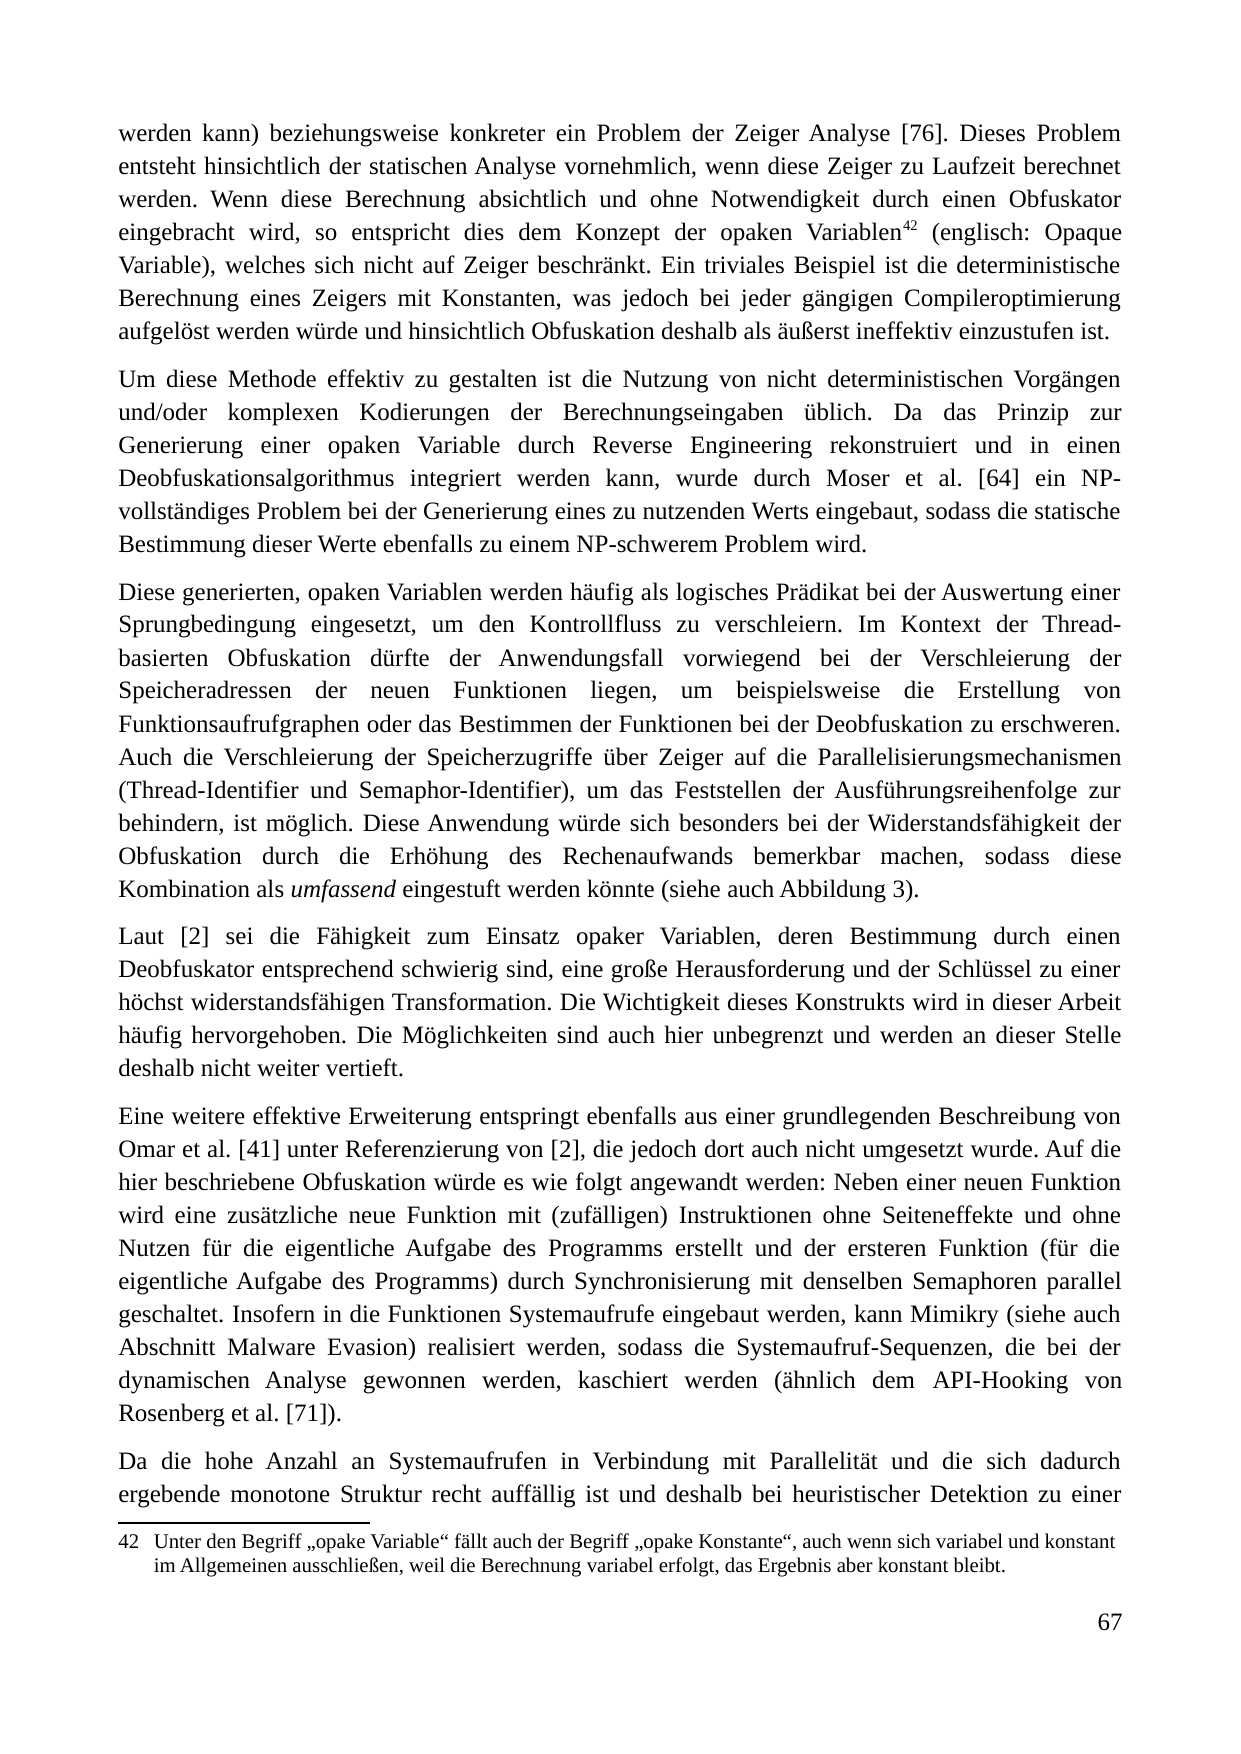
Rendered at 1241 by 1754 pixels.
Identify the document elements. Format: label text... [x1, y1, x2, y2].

text Unter den Begriff „opake Variable“ fällt auch der Begriff „opake Konstante“, auch wenn sich variabel und konstant im Allgemeinen ausschließen, weil die Berechnung variabel erfolgt, das Ergebnis aber konstant bleibt. [118, 1529, 1122, 1577]
text Diese generierten, opaken Variablen werden häufig als logisches Prädikat bei der Auswertung einer Sprungbedingung eingesetzt, um den Kontrollfluss zu verschleiern. Im Kontext der Thread-basierten Obfuskation dürfte der Anwendungsfall vorwiegend bei der Verschleierung der Speicheradressen der neuen Funktionen liegen, um beispielsweise die Erstellung von Funktionsaufrufgraphen oder das Bestimmen der Funktionen bei der Deobfuskation zu erschweren. Auch die Verschleierung der Speicherzugriffe über Zeiger auf die Parallelisierungsmechanismen (Thread-Identifier und Semaphor-Identifier), um das Feststellen der Ausführungsreihenfolge zur behindern, ist möglich. Diese Anwendung würde sich besonders bei der Widerstandsfähigkeit der Obfuskation durch die Erhöhung des Rechenaufwands bemerkbar machen, sodass diese Kombination als umfassend eingestuft werden könnte (siehe auch Abbildung 3). [118, 577, 1122, 902]
text Da die hohe Anzahl an Systemaufrufen in Verbindung mit Parallelität und die sich dadurch ergebende monotone Struktur recht auffällig ist und deshalb bei heuristischer Detektion zu einer [118, 1446, 1122, 1508]
text Um diese Methode effektiv zu gestalten ist die Nutzung von nicht deterministischen Vorgängen und/oder komplexen Kodierungen der Berechnungseingaben üblich. Da das Prinzip zur Generierung einer opaken Variable durch Reverse Engineering rekonstruiert und in einen Deobfuskationsalgorithmus integriert werden kann, wurde durch Moser et al. [64] ein NP-vollständiges Problem bei der Generierung eines zu nutzenden Werts eingebaut, sodass die statische Bestimmung dieser Werte ebenfalls zu einem NP-schwerem Problem wird. [118, 364, 1122, 558]
text Laut [2] sei die Fähigkeit zum Einsatz opaker Variablen, deren Bestimmung durch einen Deobfuskator entsprechend schwierig sind, eine große Herausforderung und der Schlüssel zu einer höchst widerstandsfähigen Transformation. Die Wichtigkeit dieses Konstrukts wird in dieser Arbeit häufig hervorgehoben. Die Möglichkeiten sind auch hier unbegrenzt und werden an dieser Stelle deshalb nicht weiter vertieft. [118, 921, 1122, 1082]
text werden kann) beziehungsweise konkreter ein Problem der Zeiger Analyse [76]. Dieses Problem entsteht hinsichtlich der statischen Analyse vornehmlich, wenn diese Zeiger zu Laufzeit berechnet werden. Wenn diese Berechnung absichtlich und ohne Notwendigkeit durch einen Obfuskator eingebracht wird, so entspricht dies dem Konzept der opaken Variablen (englisch: Opaque Variable), welches sich nicht auf Zeiger beschränkt. Ein triviales Beispiel ist die deterministische Berechnung eines Zeigers mit Konstanten, was jedoch bei jeder gängigen Compileroptimierung aufgelöst werden würde und hinsichtlich Obfuskation deshalb als äußerst ineffektiv einzustufen ist. [118, 118, 1122, 345]
text Eine weitere effektive Erweiterung entspringt ebenfalls aus einer grundlegenden Beschreibung von Omar et al. [41] unter Referenzierung von [2], die jedoch dort auch nicht umgesetzt wurde. Auf die hier beschriebene Obfuskation würde es wie folgt angewandt werden: Neben einer neuen Funktion wird eine zusätzliche neue Funktion mit (zufälligen) Instruktionen ohne Seiteneffekte und ohne Nutzen für die eigentliche Aufgabe des Programms erstellt und der ersteren Funktion (für die eigentliche Aufgabe des Programms) durch Synchronisierung mit denselben Semaphoren parallel geschaltet. Insofern in die Funktionen Systemaufrufe eingebaut werden, kann Mimikry (siehe auch Abschnitt Malware Evasion) realisiert werden, sodass die Systemaufruf-Sequenzen, die bei der dynamischen Analyse gewonnen werden, kaschiert werden (ähnlich dem API-Hooking von Rosenberg et al. [71]). [118, 1101, 1122, 1427]
